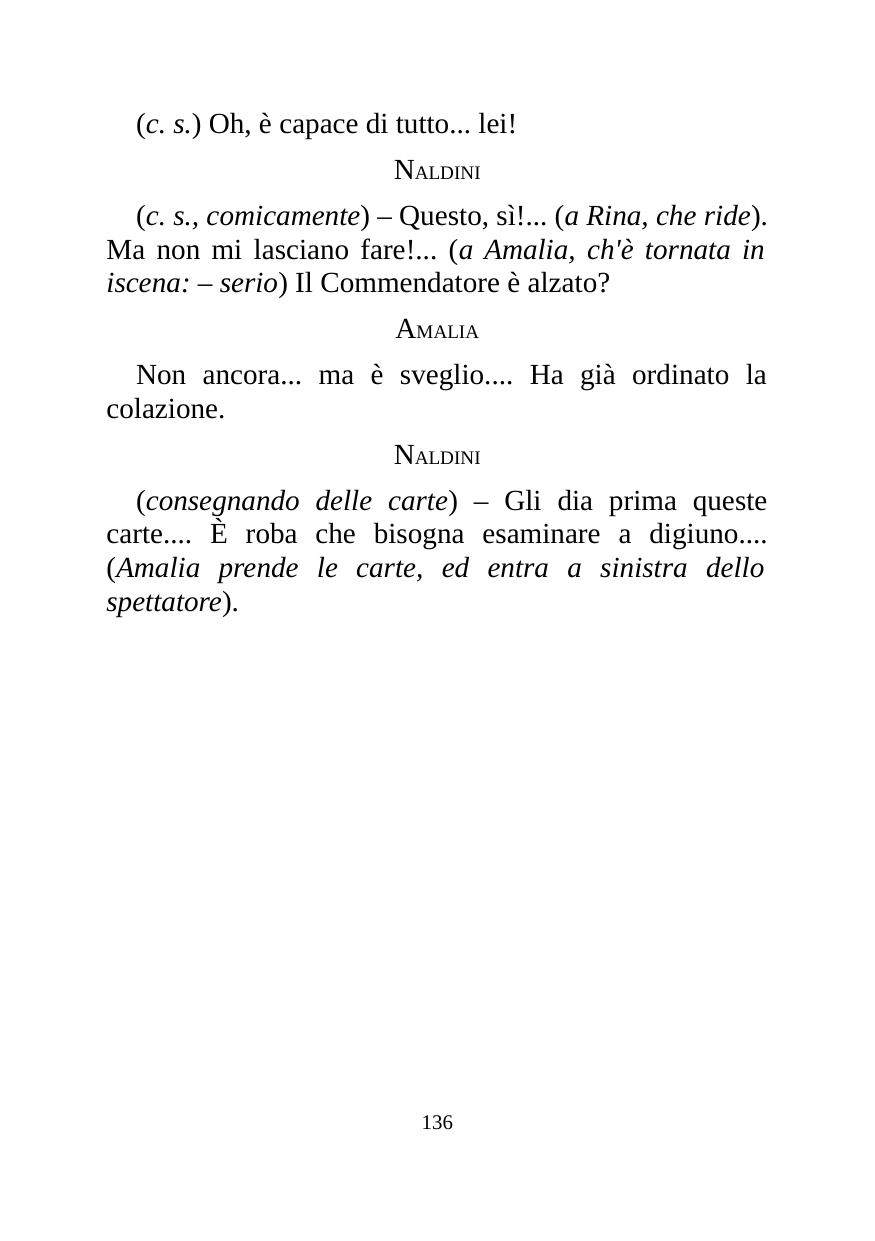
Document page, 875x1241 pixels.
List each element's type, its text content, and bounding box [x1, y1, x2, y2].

text Naldini [106, 152, 768, 186]
text Non ancora... ma è sveglio.... Ha già ordinato la colazione. [106, 357, 768, 424]
text (c. s., comicamente) – Questo, sì!... (a Rina, che ride). Ma non mi lasciano fare!... (a Amalia, ch'è tornata in iscena: – serio) Il Commendatore è alzato? [106, 198, 768, 299]
text Naldini [106, 437, 768, 471]
text (c. s.) Oh, è capace di tutto... lei! [106, 106, 768, 140]
text Amalia [106, 311, 768, 345]
text (consegnando delle carte) – Gli dia prima queste carte.... È roba che bisogna esaminare a digiuno.... (Amalia prende le carte, ed entra a sinistra dello spettatore). [106, 483, 768, 617]
